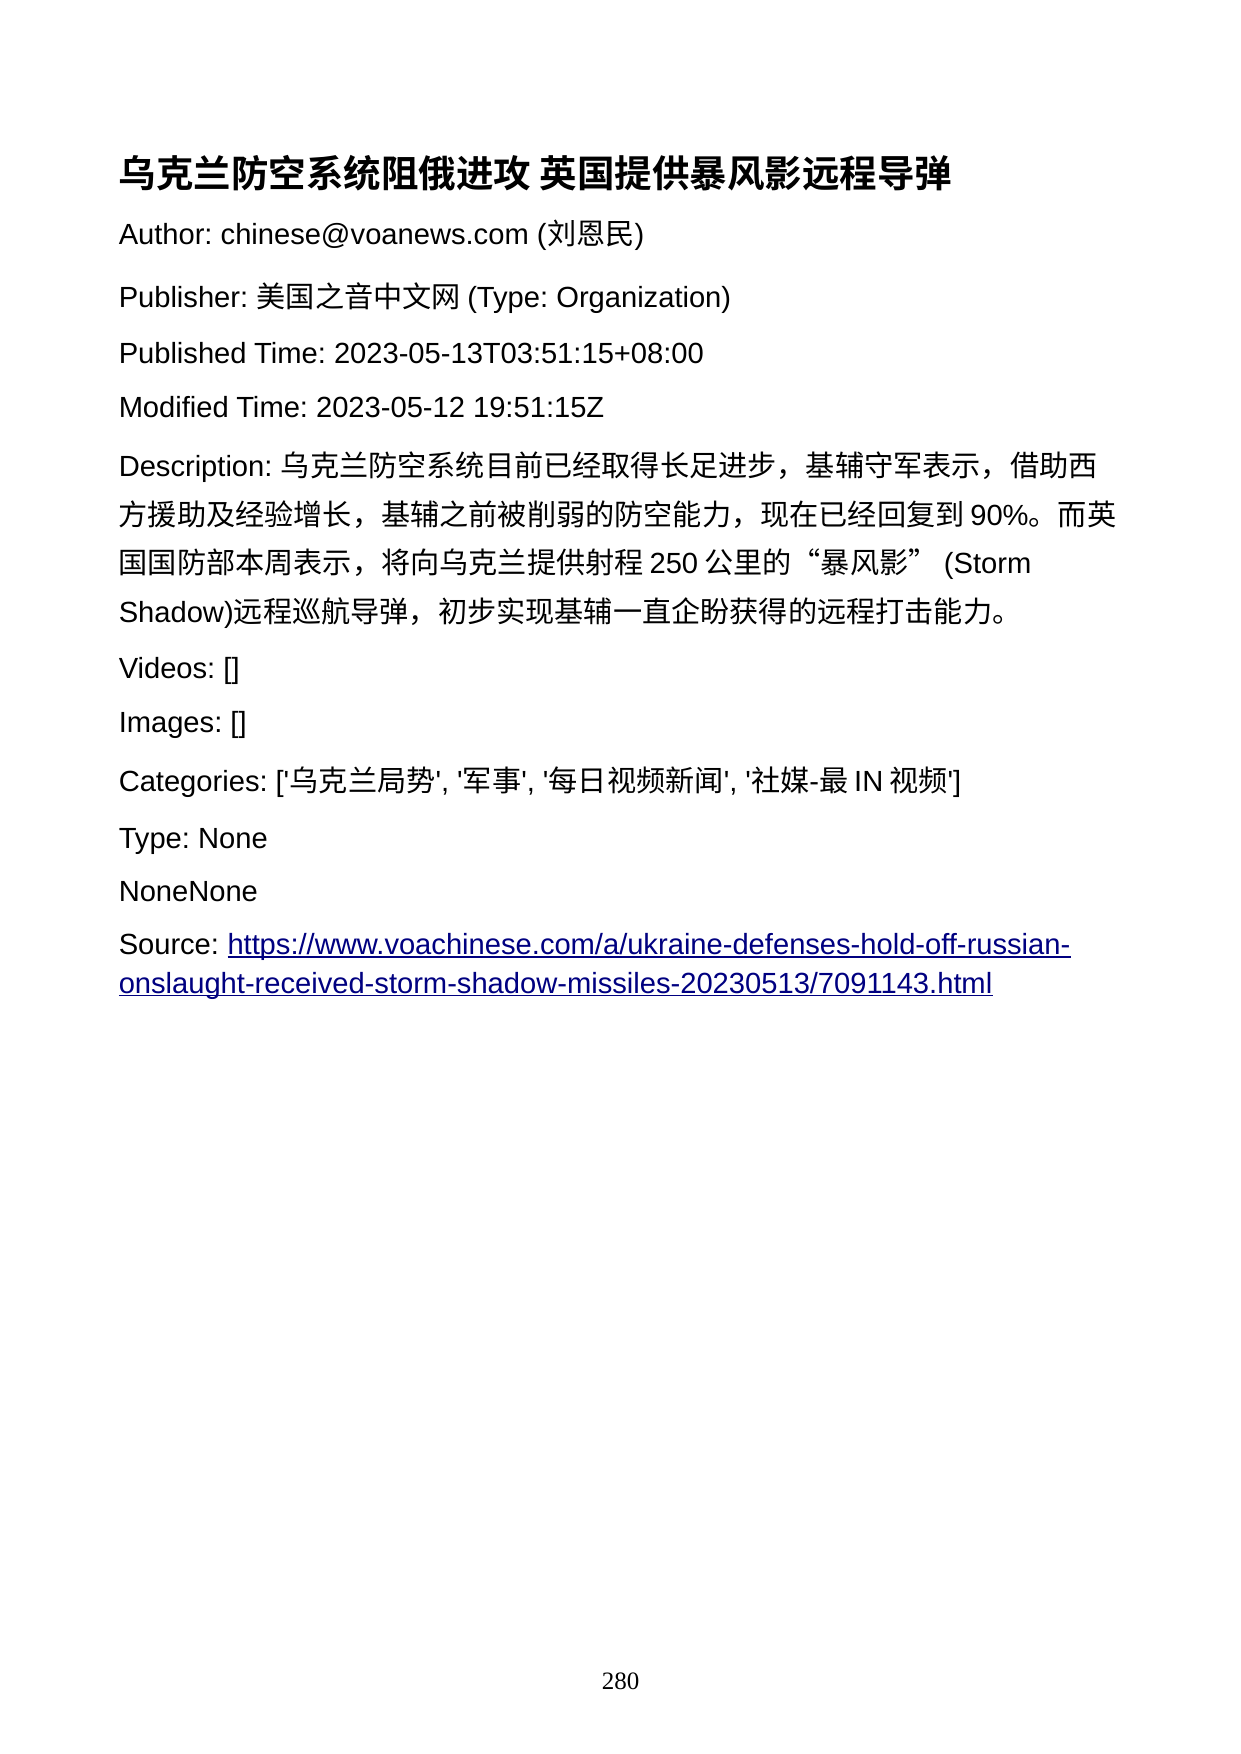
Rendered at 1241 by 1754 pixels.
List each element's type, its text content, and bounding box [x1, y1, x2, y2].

text Source: https://www.voachinese.com/a/ukraine-defenses-hold-off-russian-onslaught-received-storm-shadow-missiles-20230513/7091143.html [118, 927, 1122, 999]
subtitle 乌克兰防空系统阻俄进攻 英国提供暴风影远程导弹 [118, 143, 1122, 198]
text Images: [] [118, 705, 1122, 738]
text Modified Time: 2023-05-12 19:51:15Z [118, 390, 1122, 423]
text Description: 乌克兰防空系统目前已经取得长足进步，基辅守军表示，借助西方援助及经验增长，基辅之前被削弱的防空能力，现在已经回复到90%。而英国国防部本周表示，将向乌克兰提供射程250公里的“暴风影” (Storm Shadow)远程巡航导弹，初步实现基辅一直企盼获得的远程打击能力。 [118, 443, 1122, 631]
text Published Time: 2023-05-13T03:51:15+08:00 [118, 337, 1122, 370]
text Videos: [] [118, 652, 1122, 685]
text Author: chinese@voanews.com (刘恩民) [118, 210, 1122, 253]
text Type: None [118, 821, 1122, 854]
text Publisher: 美国之音中文网 (Type: Organization) [118, 273, 1122, 316]
text Categories: ['乌克兰局势', '军事', '每日视频新闻', '社媒-最IN视频'] [118, 758, 1122, 800]
text NoneNone [118, 874, 1122, 908]
